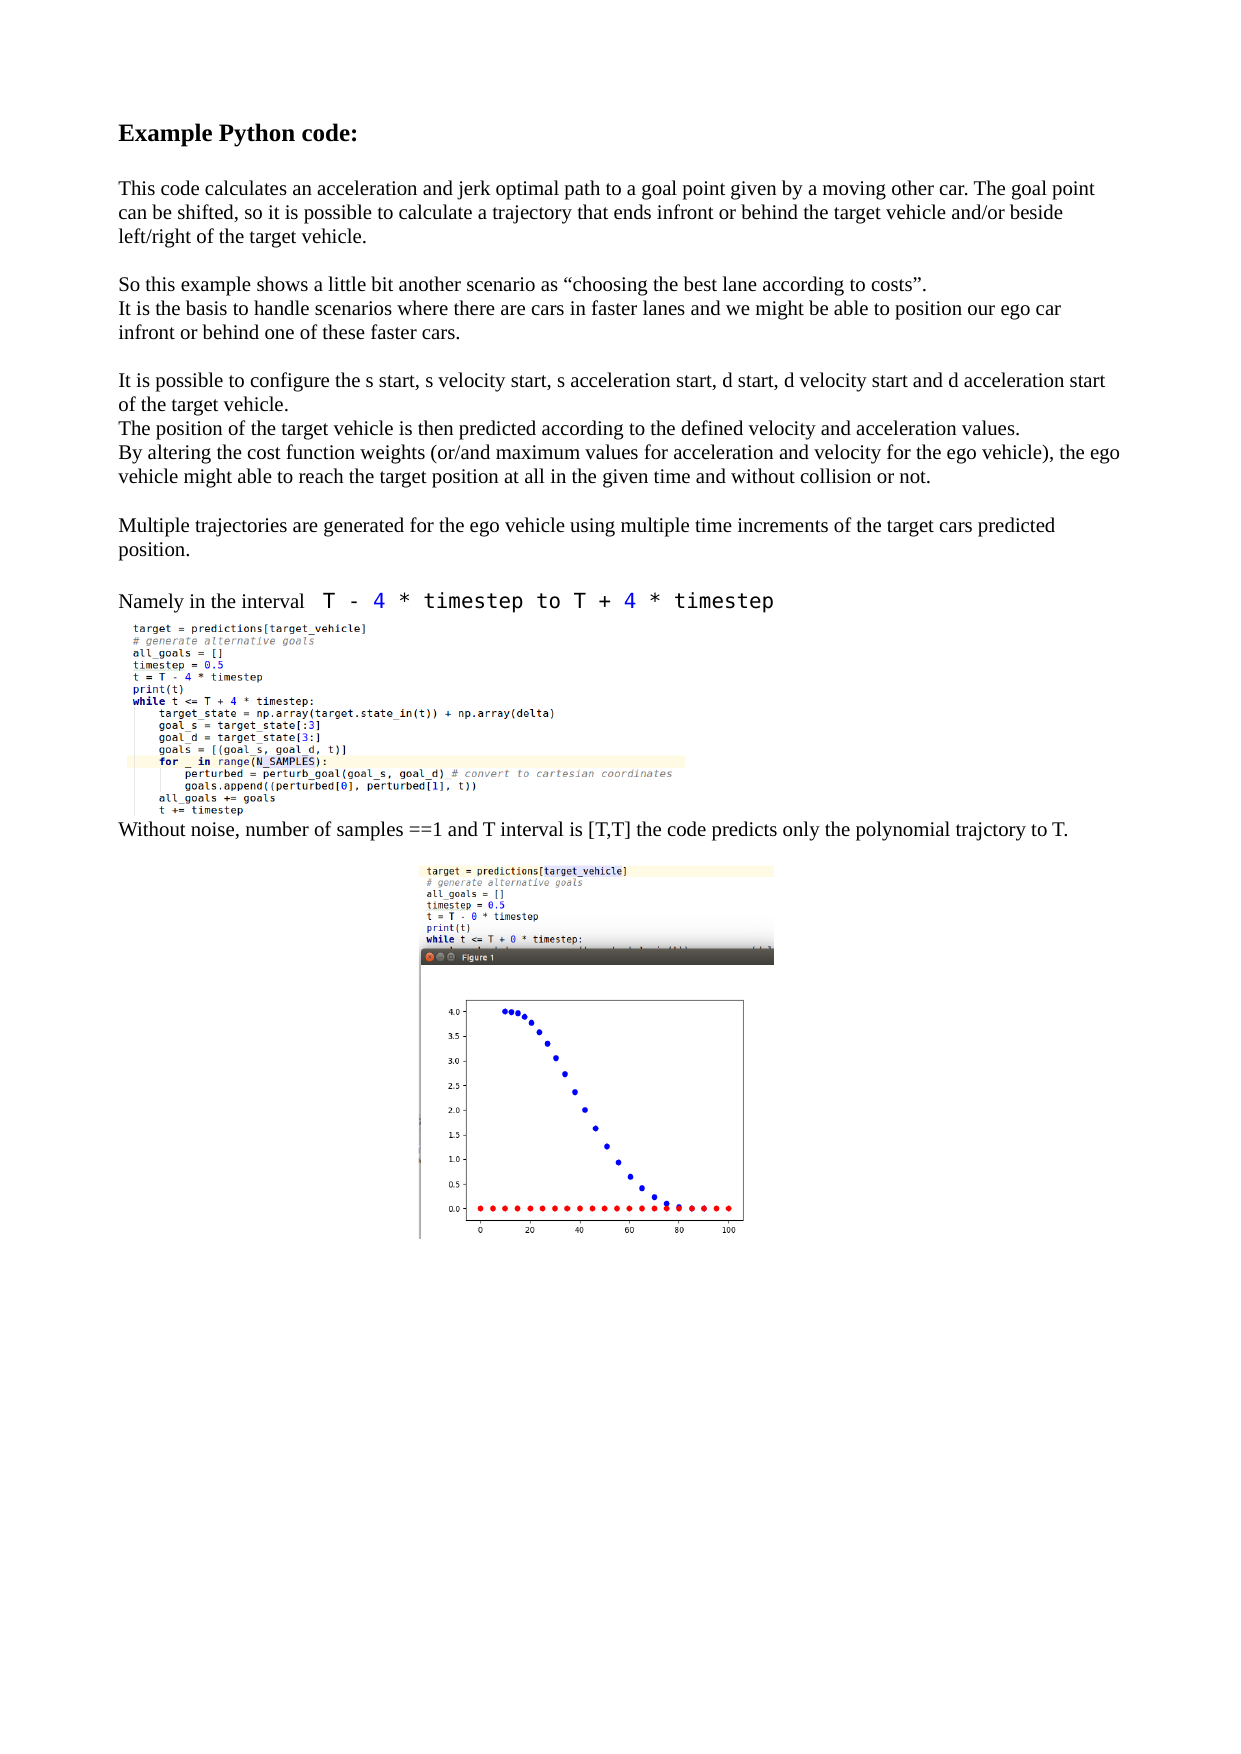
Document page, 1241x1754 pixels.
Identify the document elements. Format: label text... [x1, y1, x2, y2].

picture [418, 861, 774, 1239]
picture [127, 618, 686, 817]
text The position of the target vehicle is then predicted according to the defined velocity and acceleration values. [118, 416, 1122, 440]
text Without noise, number of samples ==1 and T interval is [T,T] the code predicts only the polynomial trajctory to T. [118, 614, 1122, 841]
text Namely in the interval T - 4 * timestep to T + 4 * timestep [118, 589, 1122, 614]
text By altering the cost function weights (or/and maximum values for acceleration and velocity for the ego vehicle), the ego vehicle might able to reach the target position at all in the given time and without collision or not. [118, 440, 1122, 488]
text Multiple trajectories are generated for the ego vehicle using multiple time increments of the target cars predicted position. [118, 512, 1122, 561]
text So this example shows a little bit another scenario as “choosing the best lane according to costs”. [118, 272, 1122, 296]
text Example Python code: [118, 118, 1122, 147]
text It is the basis to handle scenarios where there are cars in faster lanes and we might be able to position our ego car infront or behind one of these faster cars. [118, 296, 1122, 344]
text This code calculates an acceleration and jerk optimal path to a goal point given by a moving other car. The goal point can be shifted, so it is possible to calculate a trajectory that ends infront or behind the target vehicle and/or beside left/right of the target vehicle. [118, 176, 1122, 248]
text It is possible to configure the s start, s velocity start, s acceleration start, d start, d velocity start and d acceleration start of the target vehicle. [118, 368, 1122, 416]
